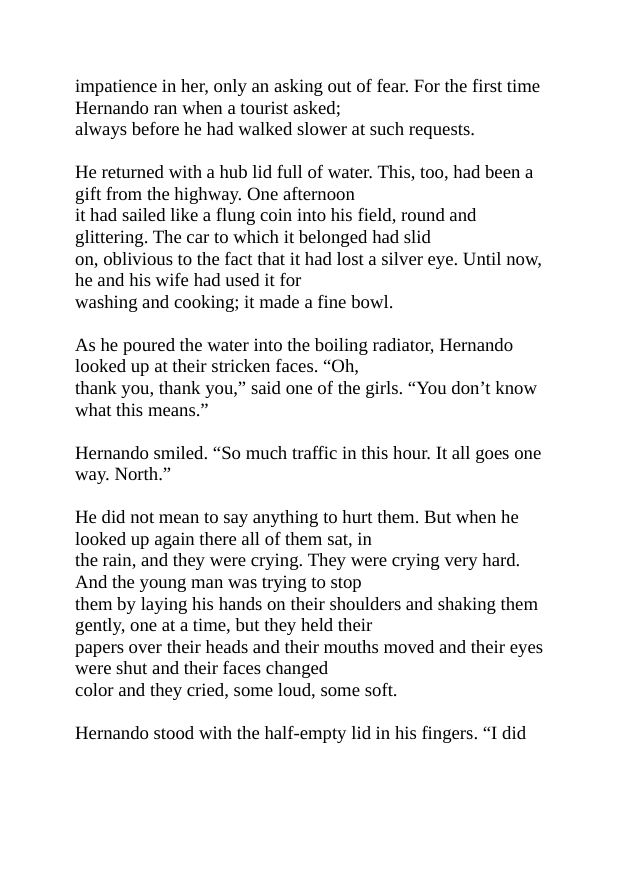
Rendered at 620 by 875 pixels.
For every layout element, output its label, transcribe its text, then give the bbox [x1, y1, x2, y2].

text impatience in her, only an asking out of fear. For the first time Hernando ran when a tourist asked; always before he had walked slower at such requests. He returned with a hub lid full of water. This, too, had been a gift from the highway. One afternoon it had sailed like a flung coin into his field, round and glittering. The car to which it belonged had slid on, oblivious to the fact that it had lost a silver eye. Until now, he and his wife had used it for washing and cooking; it made a fine bowl. As he poured the water into the boiling radiator, Hernando looked up at their stricken faces. “Oh, thank you, thank you,” said one of the girls. “You don’t know what this means.” Hernando smiled. “So much traffic in this hour. It all goes one way. North.” He did not mean to say anything to hurt them. But when he looked up again there all of them sat, in the rain, and they were crying. They were crying very hard. And the young man was trying to stop them by laying his hands on their shoulders and shaking them gently, one at a time, but they held their papers over their heads and their mouths moved and their eyes were shut and their faces changed color and they cried, some loud, some soft. Hernando stood with the half-empty lid in his fingers. “I did [75, 75, 544, 743]
